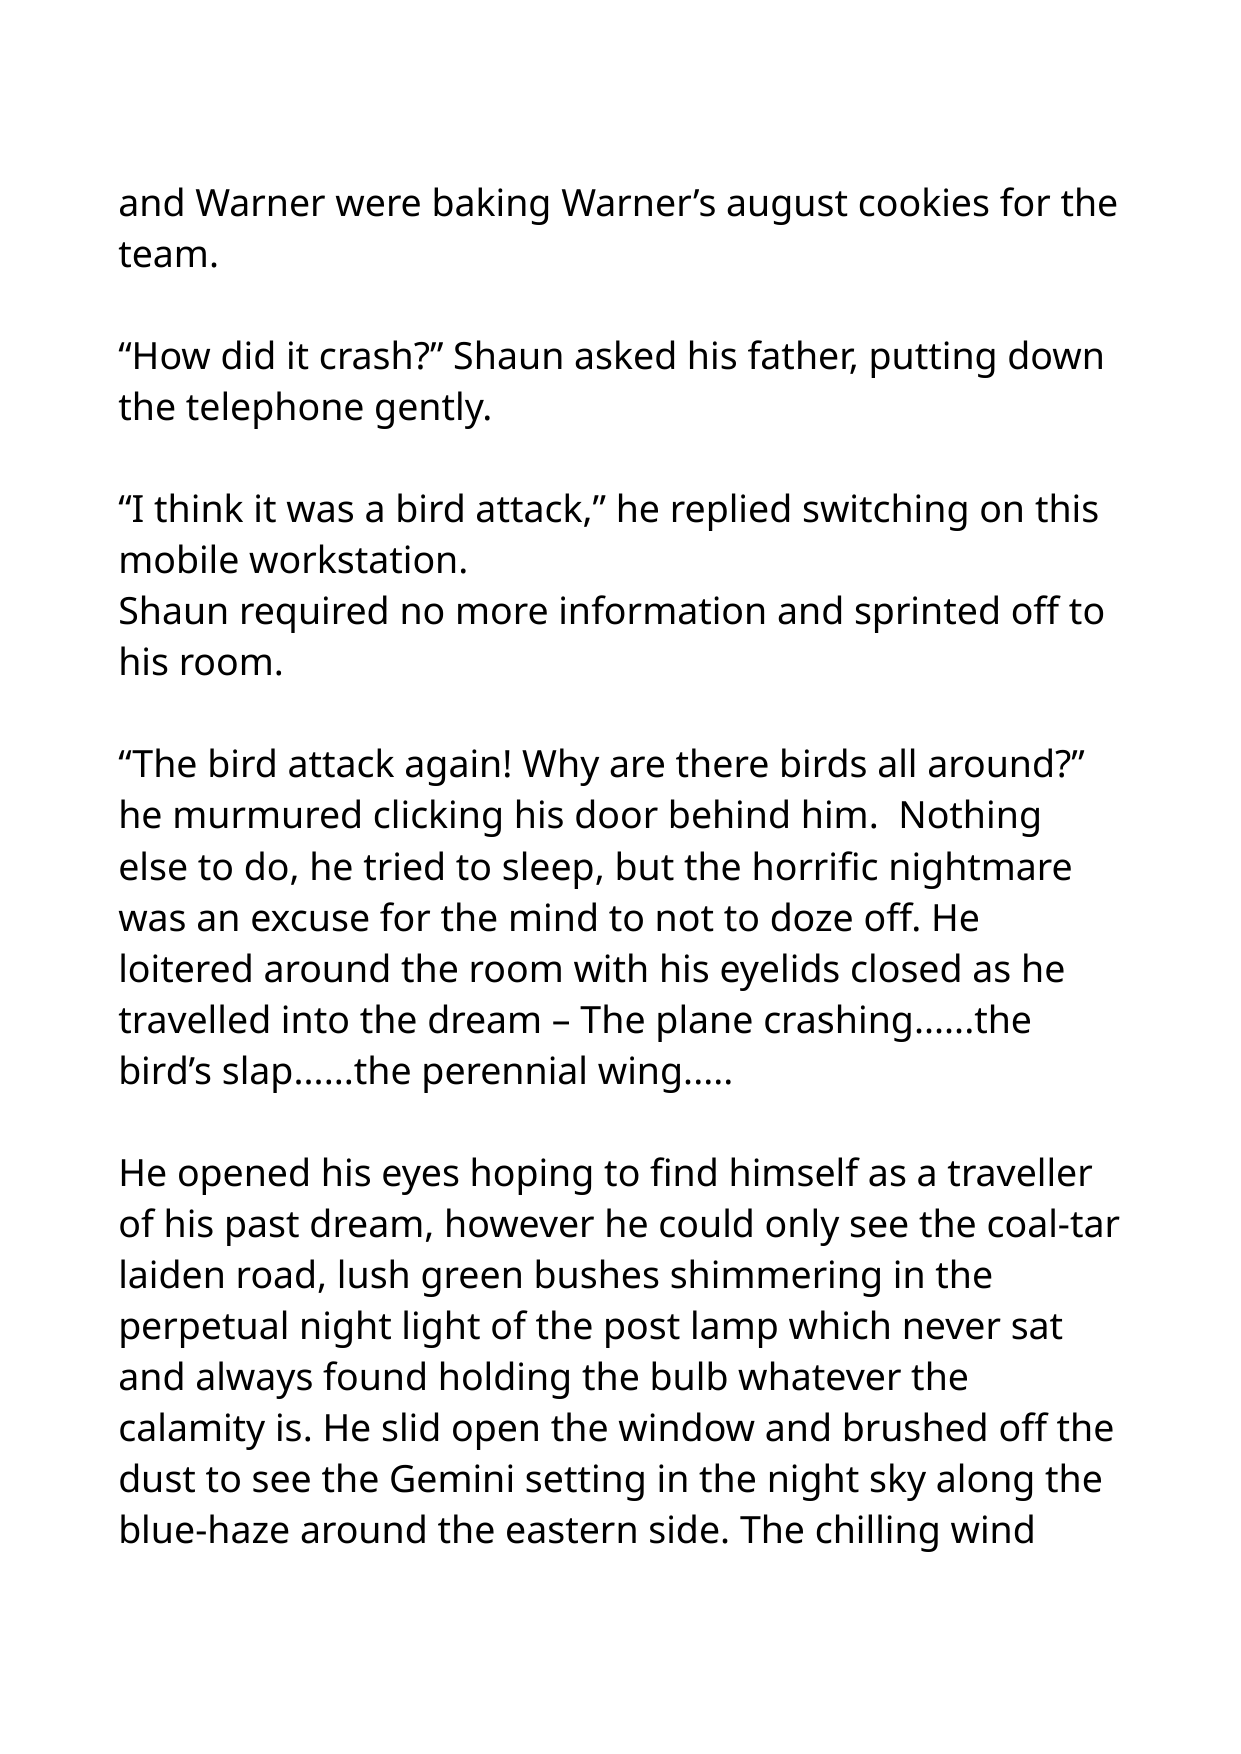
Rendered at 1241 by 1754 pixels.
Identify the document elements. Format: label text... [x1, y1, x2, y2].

text He opened his eyes hoping to find himself as a traveller of his past dream, however he could only see the coal-tar laiden road, lush green bushes shimmering in the perpetual night light of the post lamp which never sat and always found holding the bulb whatever the calamity is. He slid open the window and brushed off the dust to see the Gemini setting in the night sky along the blue-haze around the eastern side. The chilling wind [118, 1146, 1122, 1554]
text Shaun required no more information and sprinted off to his room. [118, 585, 1122, 687]
text “I think it was a bird attack,” he replied switching on this mobile workstation. [118, 483, 1122, 585]
text and Warner were baking Warner’s august cookies for the team. [118, 176, 1122, 278]
text “How did it crash?” Shaun asked his father, putting down the telephone gently. [118, 329, 1122, 432]
text “The bird attack again! Why are there birds all around?” he murmured clicking his door behind him. Nothing else to do, he tried to sleep, but the horrific nightmare was an excuse for the mind to not to doze off. He loitered around the room with his eyelids closed as he travelled into the dream – The plane crashing......the bird’s slap......the perennial wing..... [118, 738, 1122, 1095]
